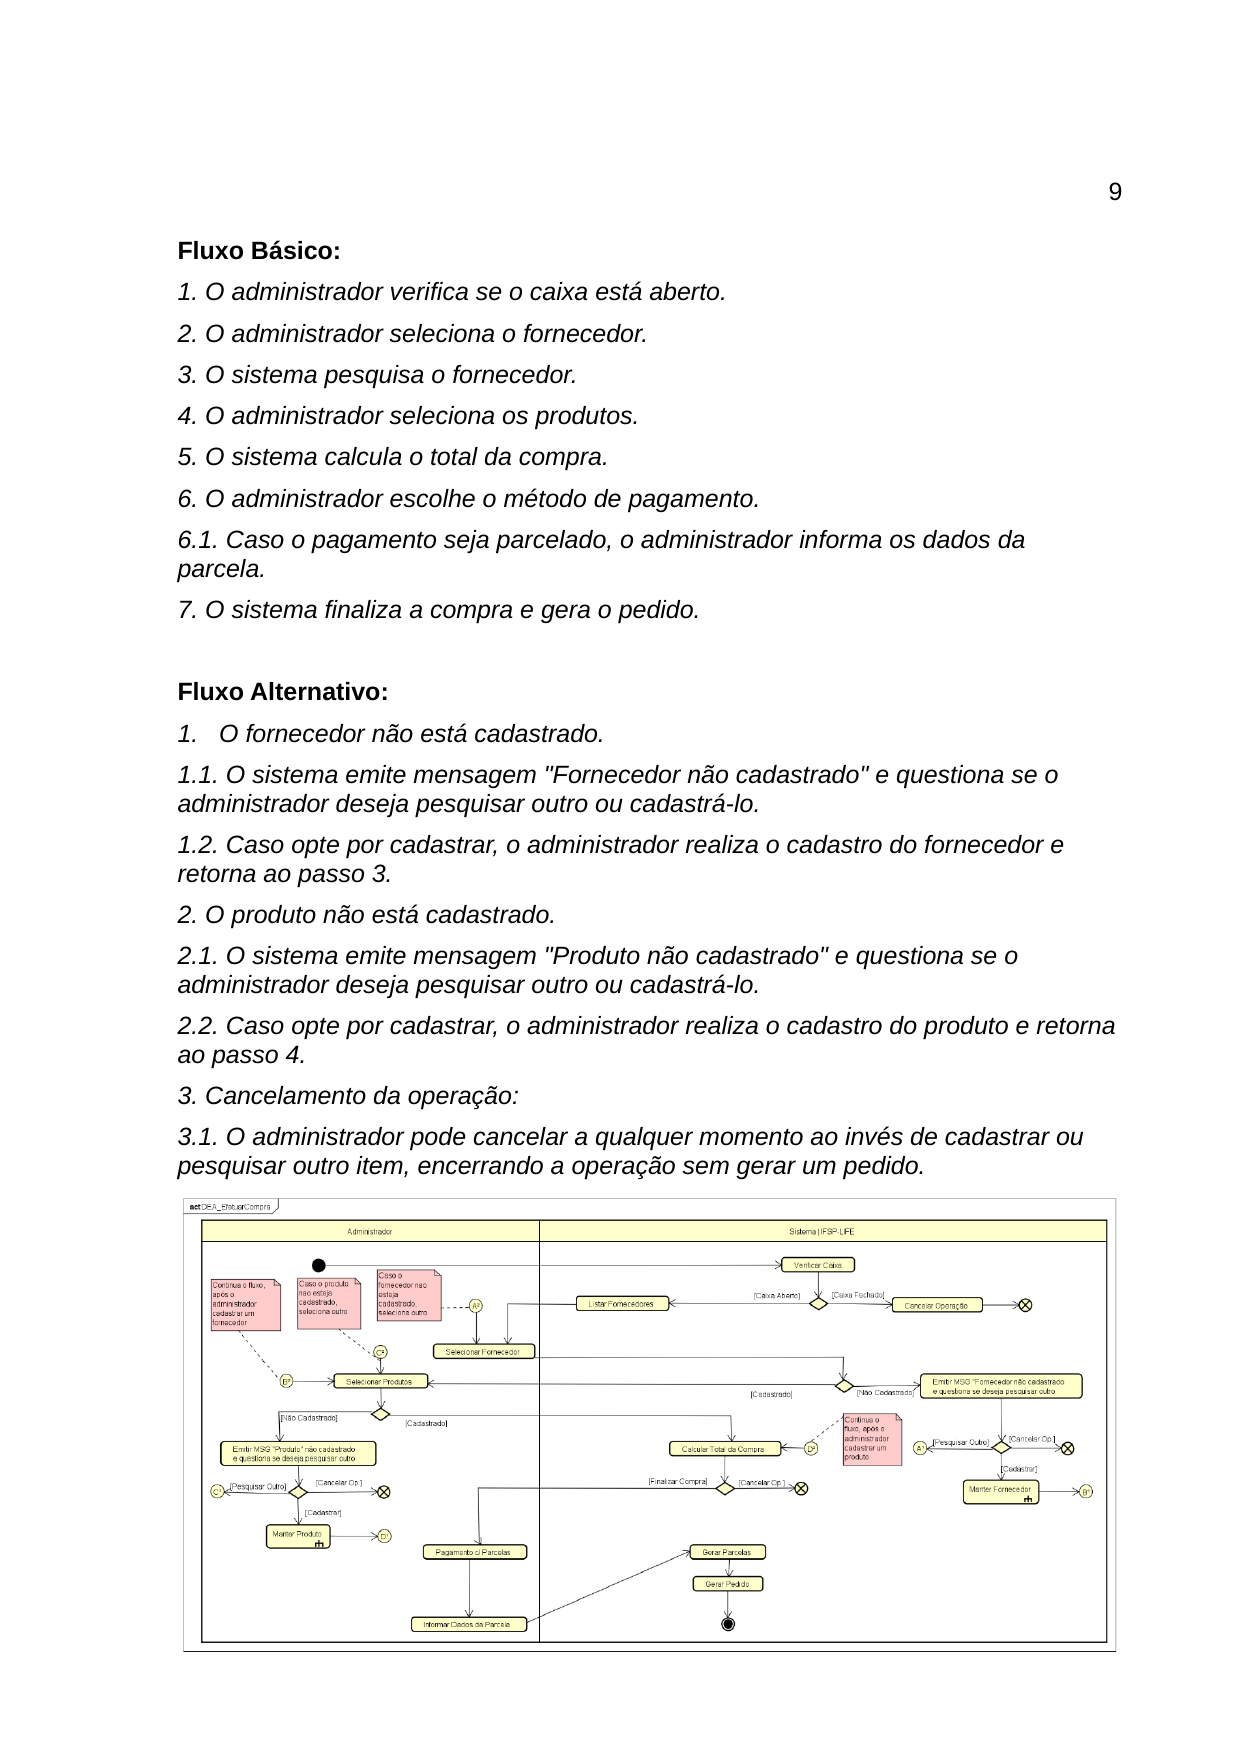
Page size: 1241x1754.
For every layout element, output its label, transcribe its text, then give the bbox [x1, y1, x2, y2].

text 1.1. O sistema emite mensagem "Fornecedor não cadastrado" e questiona se o administrador deseja pesquisar outro ou cadastrá-lo. [177, 760, 1122, 817]
text 3.1. O administrador pode cancelar a qualquer momento ao invés de cadastrar ou pesquisar outro item, encerrando a operação sem gerar um pedido. [177, 1122, 1122, 1180]
text 2. O produto não está cadastrado. [177, 900, 1122, 929]
text 4. O administrador seleciona os produtos. [177, 401, 1122, 430]
text 2.2. Caso opte por cadastrar, o administrador realiza o cadastro do produto e retorna ao passo 4. [177, 1011, 1122, 1069]
text 3. O sistema pesquisa o fornecedor. [177, 360, 1122, 389]
text 1.2. Caso opte por cadastrar, o administrador realiza o cadastro do fornecedor e retorna ao passo 3. [177, 830, 1122, 887]
text Fluxo Alternativo: [177, 677, 1122, 706]
text 5. O sistema calcula o total da compra. [177, 442, 1122, 471]
text 1. O administrador verifica se o caixa está aberto. [177, 277, 1122, 306]
text Fluxo Básico: [177, 236, 1122, 265]
text 2. O administrador seleciona o fornecedor. [177, 319, 1122, 347]
text 6.1. Caso o pagamento seja parcelado, o administrador informa os dados da parcela. [177, 525, 1122, 582]
text 1. O fornecedor não está cadastrado. [177, 719, 1122, 747]
text 6. O administrador escolhe o método de pagamento. [177, 484, 1122, 512]
text 3. Cancelamento da operação: [177, 1081, 1122, 1110]
text 2.1. O sistema emite mensagem "Produto não cadastrado" e questiona se o administrador deseja pesquisar outro ou cadastrá-lo. [177, 941, 1122, 999]
text 7. O sistema finaliza a compra e gera o pedido. [177, 595, 1122, 624]
